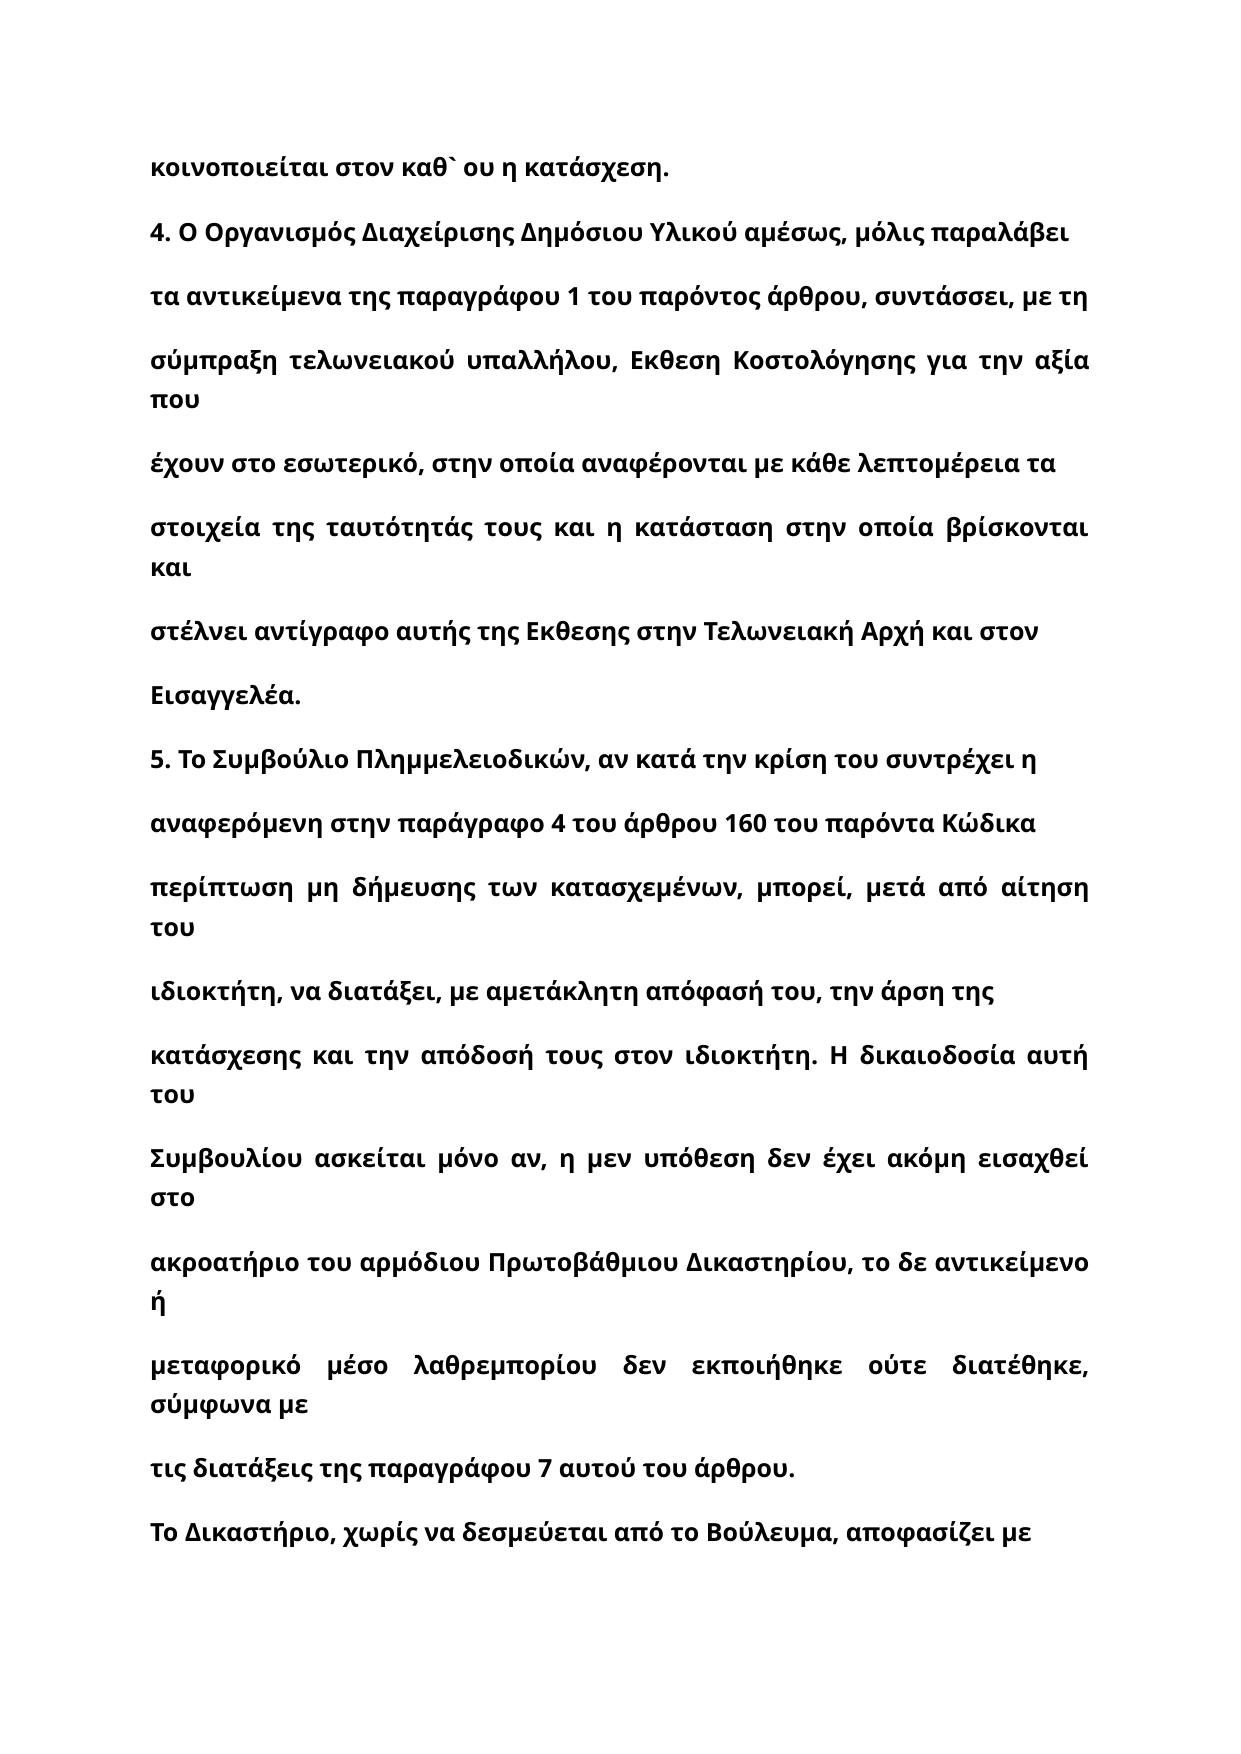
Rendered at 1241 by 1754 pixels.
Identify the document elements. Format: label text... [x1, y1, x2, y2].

text Το Δικαστήριο, χωρίς να δεσμεύεται από το Βούλευμα, αποφασίζει με [150, 1515, 1090, 1549]
text μεταφορικό μέσο λαθρεμπορίου δεν εκποιήθηκε ούτε διατέθηκε, σύμφωνα με [150, 1347, 1090, 1421]
text τις διατάξεις της παραγράφου 7 αυτού του άρθρου. [150, 1451, 1090, 1485]
text περίπτωση μη δήμευσης των κατασχεμένων, μπορεί, μετά από αίτηση του [150, 870, 1090, 943]
text κοινοποιείται στον καθ` ου η κατάσχεση. [150, 150, 1090, 184]
text αναφερόμενη στην παράγραφο 4 του άρθρου 160 του παρόντα Κώδικα [150, 806, 1090, 840]
text ακροατήριο του αρμόδιου Πρωτοβάθμιου Δικαστηρίου, το δε αντικείμενο ή [150, 1244, 1090, 1317]
text 4. Ο Οργανισμός Διαχείρισης Δημόσιου Υλικού αμέσως, μόλις παραλάβει [150, 214, 1090, 248]
text στοιχεία της ταυτότητάς τους και η κατάσταση στην οποία βρίσκονται και [150, 510, 1090, 583]
text στέλνει αντίγραφο αυτής της Εκθεσης στην Τελωνειακή Αρχή και στον [150, 613, 1090, 647]
text έχουν στο εσωτερικό, στην οποία αναφέρονται με κάθε λεπτομέρεια τα [150, 446, 1090, 480]
text Συμβουλίου ασκείται μόνο αν, η μεν υπόθεση δεν έχει ακόμη εισαχθεί στο [150, 1141, 1090, 1214]
text 5. Το Συμβούλιο Πλημμελειοδικών, αν κατά την κρίση του συντρέχει η [150, 742, 1090, 776]
text σύμπραξη τελωνειακού υπαλλήλου, Εκθεση Κοστολόγησης για την αξία που [150, 342, 1090, 416]
text κατάσχεσης και την απόδοσή τους στον ιδιοκτήτη. Η δικαιοδοσία αυτή του [150, 1037, 1090, 1111]
text ιδιοκτήτη, να διατάξει, με αμετάκλητη απόφασή του, την άρση της [150, 973, 1090, 1007]
text τα αντικείμενα της παραγράφου 1 του παρόντος άρθρου, συντάσσει, με τη [150, 278, 1090, 312]
text Εισαγγελέα. [150, 677, 1090, 712]
